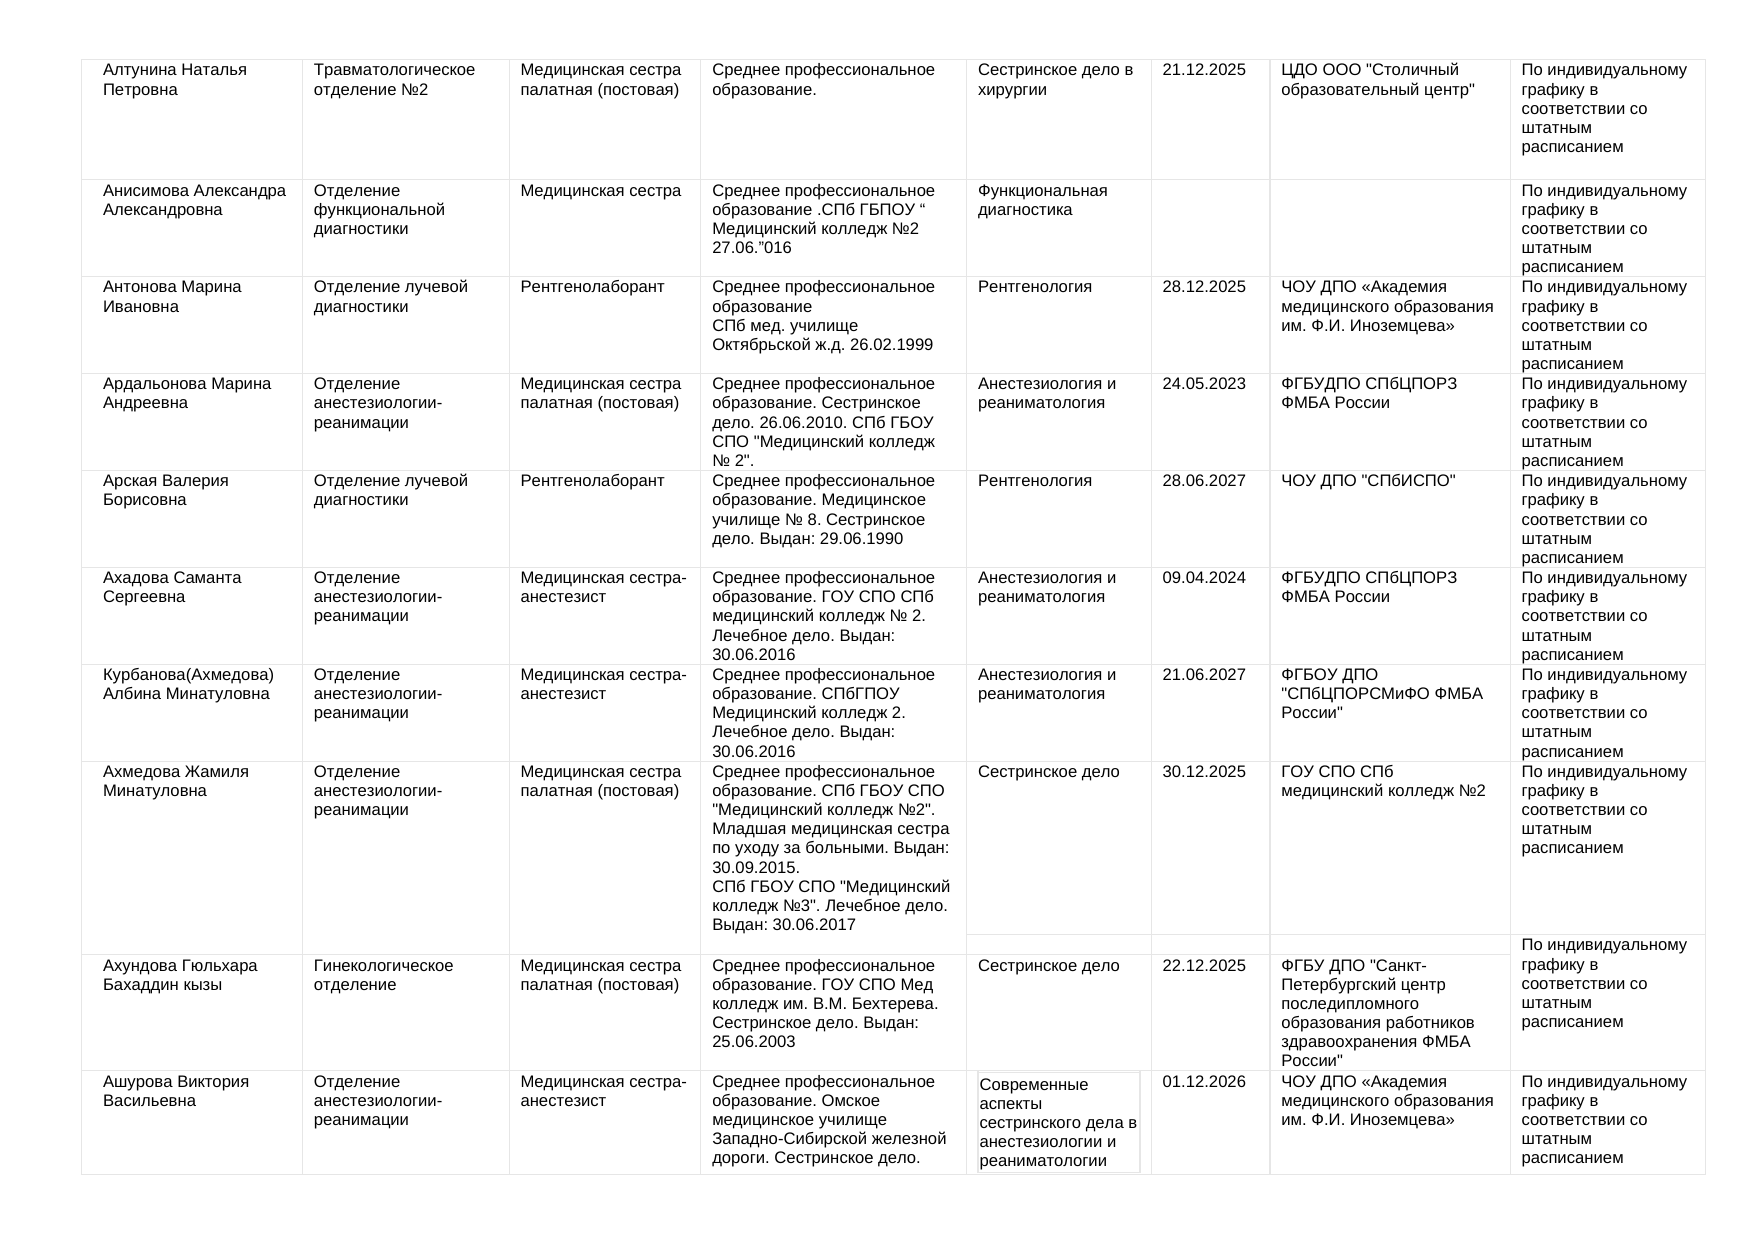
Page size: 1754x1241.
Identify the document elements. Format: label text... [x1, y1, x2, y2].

table_cell По индивидуальному графику в соответствии со штатным расписанием [1511, 568, 1705, 664]
table_cell 28.06.2027 [1152, 471, 1269, 567]
table_cell Среднее профессиональное образование. Медицинское училище № 8. Сестринское дело. Выдан: 29.06.1990 [701, 471, 966, 567]
table_cell ЧОУ ДПО «Академия медицинского образования им. Ф.И. Иноземцева» [1271, 1071, 1510, 1173]
table_cell Курбанова(Ахмедова) Албина Минатуловна [82, 665, 302, 761]
table_cell 28.12.2025 [1152, 277, 1269, 373]
table_cell Среднее профессиональное образование. ГОУ СПО Мед колледж им. В.М. Бехтерева. Сестринское дело. Выдан: 25.06.2003 [701, 955, 966, 1070]
table_cell По индивидуальному графику в соответствии со штатным расписанием [1511, 277, 1705, 373]
table_cell ФГБУДПО СПбЦПОРЗ ФМБА России [1271, 568, 1510, 664]
table_cell ГОУ СПО СПб медицинский колледж №2 [1271, 762, 1510, 934]
table_cell Среднее профессиональное образование. СПб ГБОУ СПО "Медицинский колледж №2". Младшая медицинская сестра по уходу за больными. Выдан: 30.09.2015. СПб ГБОУ СПО "Медицинский колледж №3". Лечебное дело. Выдан: 30.06.2017 [701, 762, 966, 934]
table_cell 21.06.2027 [1152, 665, 1269, 761]
table_cell ФГБУДПО СПбЦПОРЗ ФМБА России [1271, 374, 1510, 470]
table_cell Рентгенология [967, 277, 1151, 373]
table_cell Алтунина Наталья Петровна [82, 60, 302, 179]
table_cell Антонова Марина Ивановна [82, 277, 302, 373]
table_cell По индивидуальному графику в соответствии со штатным расписанием [1511, 762, 1705, 934]
table_cell [979, 1073, 1139, 1172]
table_cell По индивидуальному графику в соответствии со штатным расписанием [1511, 60, 1705, 179]
table_cell [1271, 935, 1510, 954]
table_cell [701, 934, 966, 954]
table_cell ФГБОУ ДПО "СПбЦПОРСМиФО ФМБА России" [1271, 665, 1510, 761]
table_cell По индивидуальному графику в соответствии со штатным расписанием [1511, 935, 1705, 1070]
table_cell Среднее профессиональное образование. [701, 60, 966, 179]
table_cell 30.12.2025 [1152, 762, 1269, 934]
table_cell Медицинская сестра палатная (постовая) [510, 955, 700, 1070]
table_cell Анестезиология и реаниматология [967, 665, 1151, 761]
table_cell 24.05.2023 [1152, 374, 1269, 470]
table_cell Отделение анестезиологии-реанимации [303, 762, 509, 954]
table_cell Среднее профессиональное образование. Омское медицинское училище Западно-Сибирской железной дороги. Сестринское дело. [701, 1071, 966, 1173]
table_cell Отделение анестезиологии-реанимации [303, 665, 509, 761]
table_cell Анестезиология и реаниматология [967, 374, 1151, 470]
table_cell Ахундова Гюльхара Бахаддин кызы [82, 955, 302, 1070]
table_cell Среднее профессиональное образование. СПбГПОУ Медицинский колледж 2. Лечебное дело. Выдан: 30.06.2016 [701, 665, 966, 761]
table_cell [967, 935, 1151, 954]
table_cell Травматологическое отделение №2 [303, 60, 509, 179]
table_cell Отделение анестезиологии-реанимации [303, 374, 509, 470]
table_cell Сестринское дело [967, 762, 1151, 934]
table_cell Рентгенология [967, 471, 1151, 567]
table_cell Рентгенолаборант [510, 471, 700, 567]
table_cell [967, 1071, 977, 1173]
table_cell Ахмедова Жамиля Минатуловна [82, 762, 302, 954]
table_cell 01.12.2026 [1152, 1071, 1269, 1173]
table_cell Сестринское дело [967, 955, 1151, 1070]
table_cell Гинекологическое отделение [303, 955, 509, 1070]
table_cell ЧОУ ДПО "СПбИСПО" [1271, 471, 1510, 567]
table_cell Анисимова Александра Александровна [82, 180, 302, 276]
table_cell ЧОУ ДПО «Академия медицинского образования им. Ф.И. Иноземцева» [1271, 277, 1510, 373]
table_cell Медицинская сестра [510, 180, 700, 276]
table_header Современные аспекты сестринского дела в анестезиологии и реаниматологии [979, 1073, 1139, 1172]
table_cell 22.12.2025 [1152, 955, 1269, 1070]
table_cell Среднее профессиональное образование .СПб ГБПОУ “ Медицинский колледж №2 27.06.”016 [701, 180, 966, 276]
table_cell Отделение лучевой диагностики [303, 277, 509, 373]
table_cell По индивидуальному графику в соответствии со штатным расписанием [1511, 1071, 1705, 1173]
table_cell По индивидуальному графику в соответствии со штатным расписанием [1511, 374, 1705, 470]
table_cell ЦДО ООО "Столичный образовательный центр" [1271, 60, 1510, 179]
table_cell Медицинская сестра палатная (постовая) [510, 762, 700, 954]
table_cell [1141, 1071, 1151, 1173]
table_cell Медицинская сестра-анестезист [510, 665, 700, 761]
table_cell [1271, 180, 1510, 276]
table_cell Ахадова Саманта Сергеевна [82, 568, 302, 664]
table_cell Медицинская сестра палатная (постовая) [510, 374, 700, 470]
table_cell [1152, 935, 1269, 954]
table_cell Медицинская сестра-анестезист [510, 1071, 700, 1173]
table_cell Арская Валерия Борисовна [82, 471, 302, 567]
table_cell Среднее профессиональное образование. ГОУ СПО СПб медицинский колледж № 2. Лечебное дело. Выдан: 30.06.2016 [701, 568, 966, 664]
table_cell По индивидуальному графику в соответствии со штатным расписанием [1511, 665, 1705, 761]
table_cell Функциональная диагностика [967, 180, 1151, 276]
table_cell [1152, 180, 1269, 276]
table_cell Отделение анестезиологии-реанимации [303, 1071, 509, 1173]
table_cell 09.04.2024 [1152, 568, 1269, 664]
table_cell Отделение лучевой диагностики [303, 471, 509, 567]
table_cell Ашурова Виктория Васильевна [82, 1071, 302, 1173]
table_cell Среднее профессиональное образование. Сестринское дело. 26.06.2010. СПб ГБОУ СПО "Медицинский колледж № 2". [701, 374, 966, 470]
table_cell Сестринское дело в хирургии [967, 60, 1151, 179]
table_cell Медицинская сестра-анестезист [510, 568, 700, 664]
table_cell По индивидуальному графику в соответствии со штатным расписанием [1511, 471, 1705, 567]
table_cell Отделение анестезиологии-реанимации [303, 568, 509, 664]
table_cell По индивидуальному графику в соответствии со штатным расписанием [1511, 180, 1705, 276]
table_cell Отделение функциональной диагностики [303, 180, 509, 276]
table_cell Рентгенолаборант [510, 277, 700, 373]
table_cell Среднее профессиональное образование СПб мед. училище Октябрьской ж.д. 26.02.1999 [701, 277, 966, 373]
table_cell Ардальонова Марина Андреевна [82, 374, 302, 470]
table_cell 21.12.2025 [1152, 60, 1269, 179]
table_cell Анестезиология и реаниматология [967, 568, 1151, 664]
table_cell Медицинская сестра палатная (постовая) [510, 60, 700, 179]
table_cell ФГБУ ДПО "Санкт-Петербургский центр последипломного образования работников здравоохранения ФМБА России" [1271, 955, 1510, 1070]
